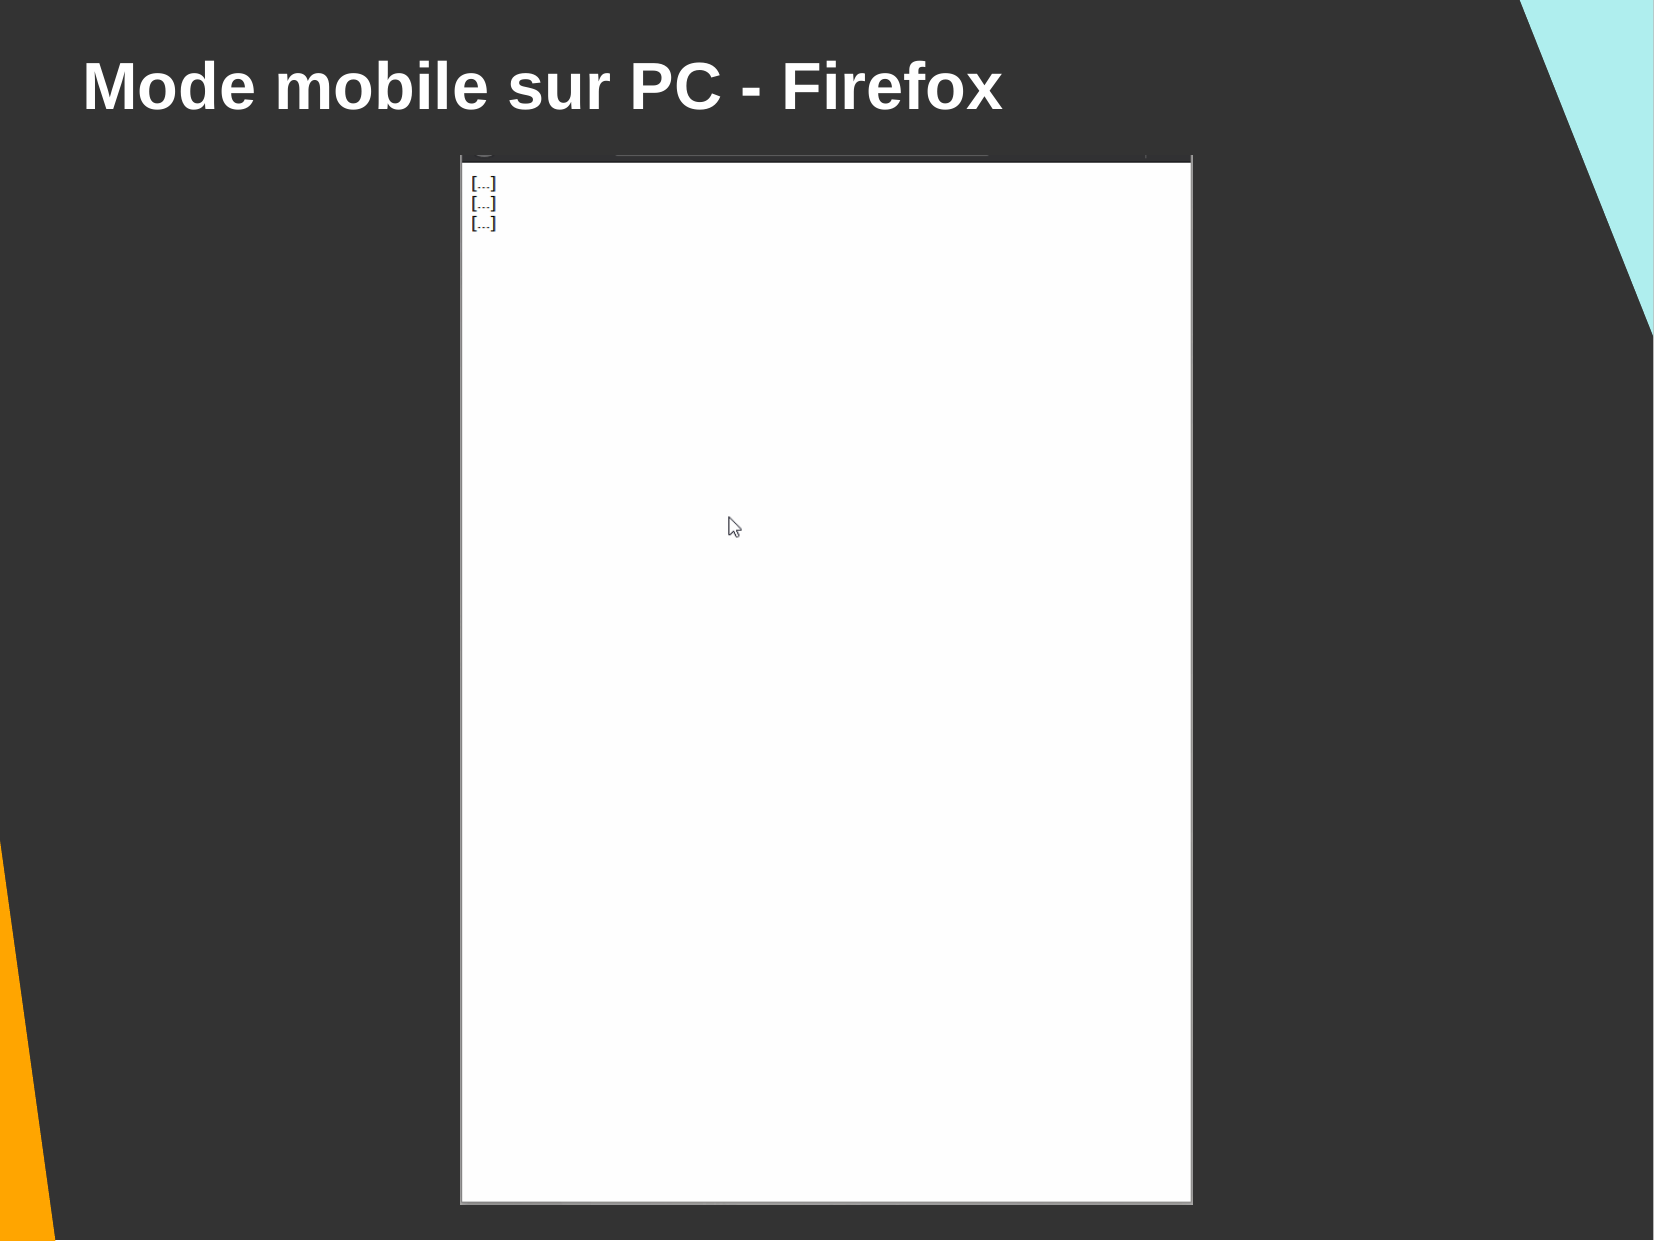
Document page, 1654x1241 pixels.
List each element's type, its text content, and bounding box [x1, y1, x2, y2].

text_box [0, 840, 56, 1241]
text_box [1519, 0, 1654, 339]
title Mode mobile sur PC - Firefox [82, 49, 1569, 125]
picture [460, 155, 1193, 1205]
